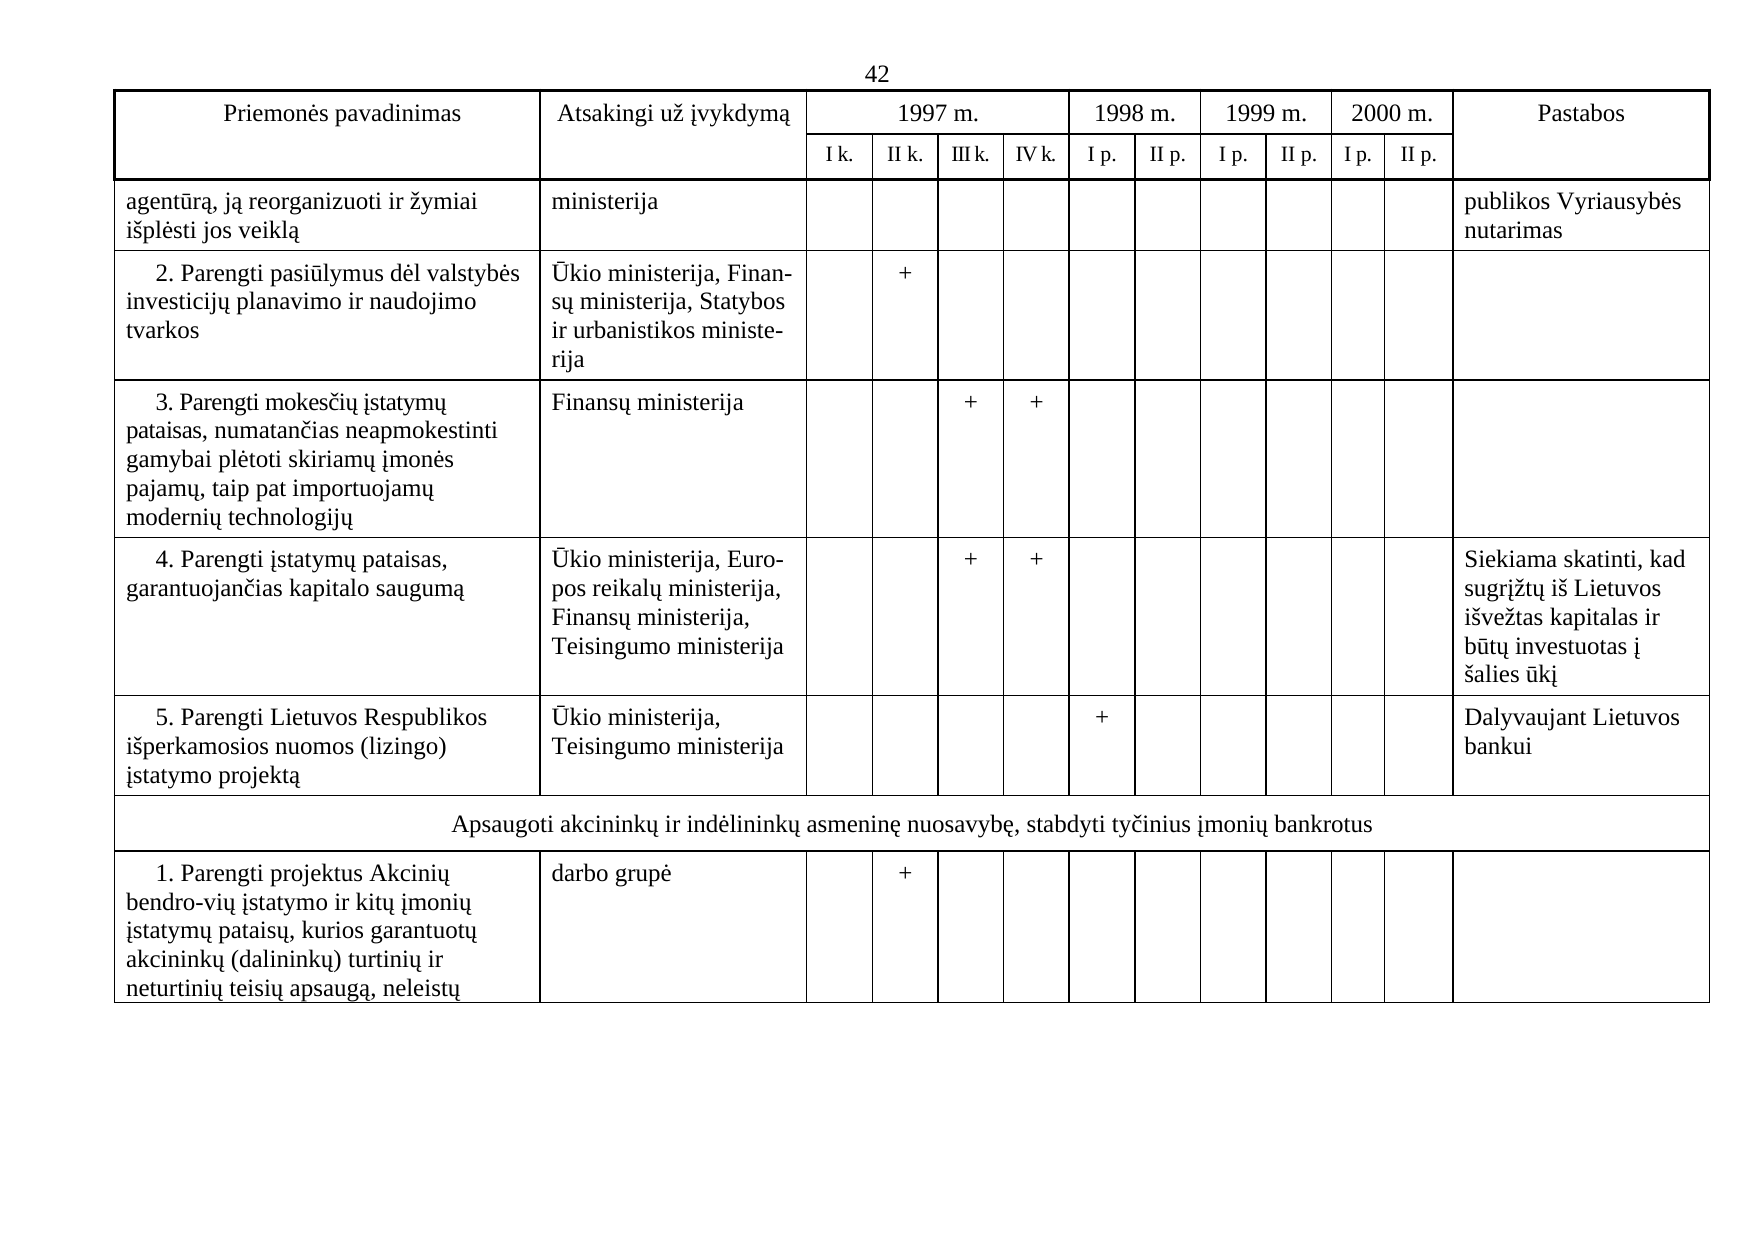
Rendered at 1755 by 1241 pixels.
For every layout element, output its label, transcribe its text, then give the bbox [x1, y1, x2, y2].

table_cell [1267, 181, 1331, 250]
table_cell II p. [1267, 135, 1331, 178]
table_cell II k. [873, 135, 937, 178]
table_header Atsakingi už įvykdymą [541, 92, 806, 133]
table_cell [807, 696, 872, 795]
table_cell Apsaugoti akcininkų ir indėlininkų asmeninę nuosavybę, stabdyti tyčinius įmonių bankrotus [115, 796, 1709, 850]
table_cell I p. [1070, 135, 1134, 178]
table_cell [939, 181, 1003, 250]
table_cell [116, 133, 539, 178]
table_cell [1267, 381, 1331, 537]
table_cell Siekiama skatinti, kad sugrįžtų iš Lietuvos išvežtas kapitalas ir būtų investuotas į šalies ūkį [1454, 538, 1709, 694]
table_cell I p. [1332, 135, 1384, 178]
table_cell 4. Parengti įstatymų pataisas, garantuojančias kapitalo saugumą [115, 538, 539, 694]
table_cell [1136, 381, 1200, 537]
table_cell [1332, 381, 1384, 537]
table_cell [1136, 538, 1200, 694]
table_cell + [939, 381, 1003, 537]
table_cell [1201, 181, 1265, 250]
table_cell [1004, 696, 1068, 795]
table_cell [939, 696, 1003, 795]
table_cell ministerija [541, 181, 806, 250]
table_cell + [939, 538, 1003, 694]
table_cell [1070, 381, 1134, 537]
table_cell [1201, 538, 1265, 694]
table_cell Ūkio ministerija, Euro-pos reikalų ministerija, Finansų ministerija, Teisingumo ministerija [541, 538, 806, 694]
table_cell [1267, 538, 1331, 694]
table_header Priemonės pavadinimas [116, 92, 539, 133]
table_cell darbo grupė [541, 852, 806, 1002]
table_cell [1070, 181, 1134, 250]
table_cell + [873, 251, 937, 379]
table_cell [1385, 696, 1452, 795]
table_cell [873, 538, 937, 694]
table_cell 1. Parengti projektus Akcinių bendro-vių įstatymo ir kitų įmonių įstatymų pataisų, kurios garantuotų akcininkų (dalininkų) turtinių ir neturtinių teisių apsaugą, neleistų [115, 852, 539, 1002]
table_cell [1385, 251, 1452, 379]
table_cell [1070, 538, 1134, 694]
table_header 1997 m. [807, 92, 1068, 133]
table_cell I k. [807, 135, 872, 178]
table_cell [1136, 251, 1200, 379]
table_header 1998 m. [1070, 92, 1200, 133]
table_cell [1332, 181, 1384, 250]
table_cell [1070, 251, 1134, 379]
table_cell + [1004, 381, 1068, 537]
table_cell 3. Parengti mokesčių įstatymų pataisas, numatančias neapmokestinti gamybai plėtoti skiriamų įmonės pajamų, taip pat importuojamų modernių technologijų [115, 381, 539, 537]
table_cell [873, 381, 937, 537]
table_cell 2. Parengti pasiūlymus dėl valstybės investicijų planavimo ir naudojimo tvarkos [115, 251, 539, 379]
table_cell Ūkio ministerija, Teisingumo ministerija [541, 696, 806, 795]
table_cell [807, 538, 872, 694]
table_cell publikos Vyriausybės nutarimas [1454, 181, 1709, 250]
table_cell agentūrą, ją reorganizuoti ir žymiai išplėsti jos veiklą [115, 181, 539, 250]
table_cell [1385, 181, 1452, 250]
table_cell [1332, 696, 1384, 795]
table_cell [1201, 251, 1265, 379]
table_header 2000 m. [1332, 92, 1452, 133]
table_cell [1454, 251, 1709, 379]
table_header 1999 m. [1201, 92, 1331, 133]
table_header Pastabos [1454, 92, 1708, 133]
table_cell [1267, 696, 1331, 795]
table_cell IV k. [1004, 135, 1068, 178]
table_cell II p. [1385, 135, 1452, 178]
table_cell [1332, 852, 1384, 1002]
table_cell [1454, 852, 1709, 1002]
table_cell [1332, 538, 1384, 694]
table_cell [1136, 852, 1200, 1002]
table_cell [807, 251, 872, 379]
table_cell + [1070, 696, 1134, 795]
table_cell [1385, 538, 1452, 694]
table_cell [1136, 696, 1200, 795]
table_cell [541, 133, 806, 178]
table_cell [1004, 852, 1068, 1002]
table_cell II p. [1136, 135, 1200, 178]
table_cell [1201, 852, 1265, 1002]
table_cell III k. [939, 135, 1003, 178]
table_cell [807, 181, 872, 250]
table_cell + [873, 852, 937, 1002]
table_cell [873, 181, 937, 250]
table_cell [1385, 381, 1452, 537]
table_cell + [1004, 538, 1068, 694]
table_cell I p. [1201, 135, 1265, 178]
table_cell [873, 696, 937, 795]
table_cell [1201, 381, 1265, 537]
table_cell [1385, 852, 1452, 1002]
table_cell [1070, 852, 1134, 1002]
table_cell [1454, 133, 1708, 178]
table_cell [1332, 251, 1384, 379]
table_cell Ūkio ministerija, Finan-sų ministerija, Statybos ir urbanistikos ministe-rija [541, 251, 806, 379]
table_cell [1454, 381, 1709, 537]
table_cell [1267, 251, 1331, 379]
table_cell [1201, 696, 1265, 795]
table_cell [1136, 181, 1200, 250]
table_cell 5. Parengti Lietuvos Respublikos išperkamosios nuomos (lizingo) įstatymo projektą [115, 696, 539, 795]
table_cell [939, 852, 1003, 1002]
table_cell Finansų ministerija [541, 381, 806, 537]
table_cell [939, 251, 1003, 379]
table_cell [1004, 251, 1068, 379]
table_cell [807, 852, 872, 1002]
table_cell [807, 381, 872, 537]
table_cell Dalyvaujant Lietuvos bankui [1454, 696, 1709, 795]
table_cell [1267, 852, 1331, 1002]
table_cell [1004, 181, 1068, 250]
